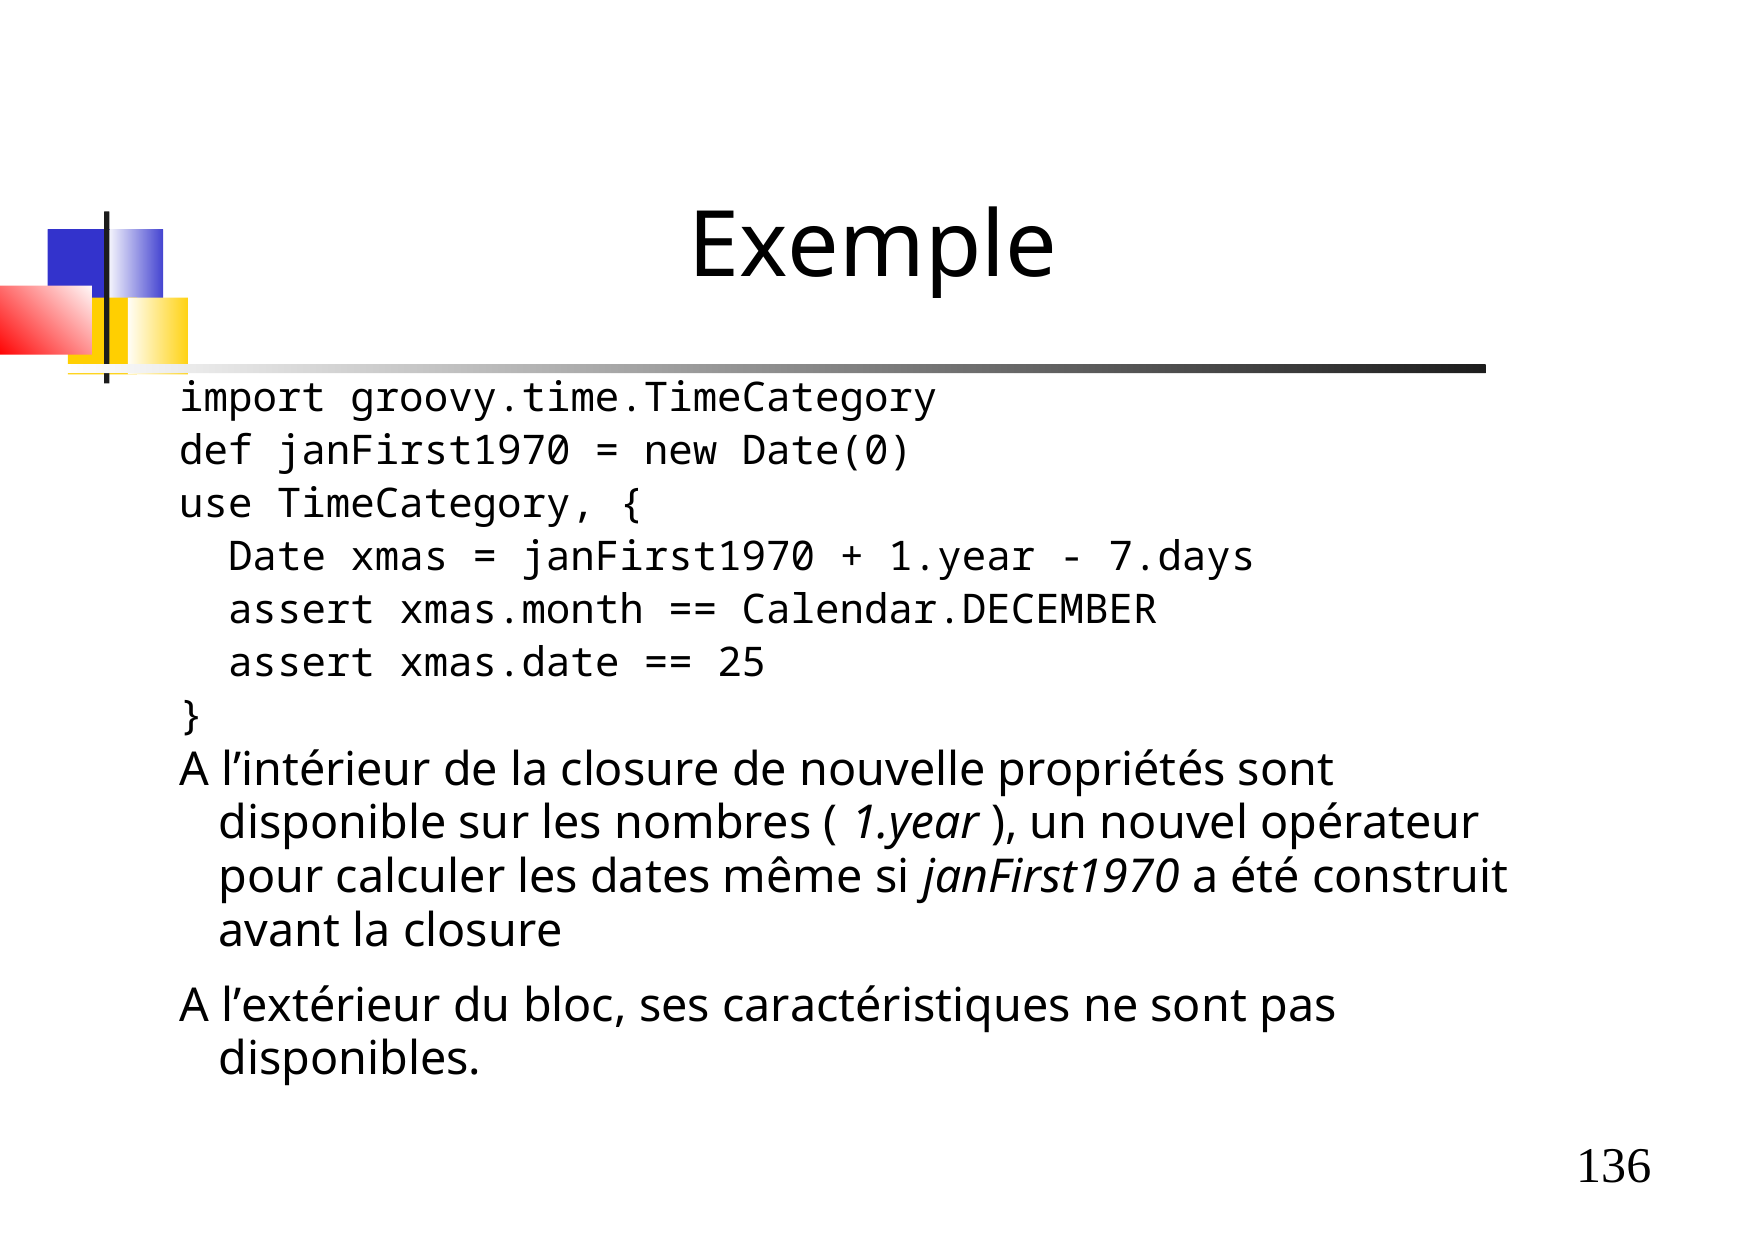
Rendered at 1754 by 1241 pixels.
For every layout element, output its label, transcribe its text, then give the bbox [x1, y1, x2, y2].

title Exemple [179, 139, 1567, 351]
list import groovy.time.TimeCategory def janFirst1970 = new Date(0) use TimeCategory, { Date xmas = janFirst1970 + 1.year - 7.days assert xmas.month == Calendar.DECEMBER assert xmas.date == 25 } A l’intérieur de la closure de nouvelle propriétés sont disponible sur les nombres ( 1.year ), un nouvel opérateur pour calculer les dates même si janFirst1970 a été construit avant la closure A l’extérieur du bloc, ses caractéristiques ne sont pas disponibles. [179, 371, 1567, 1091]
